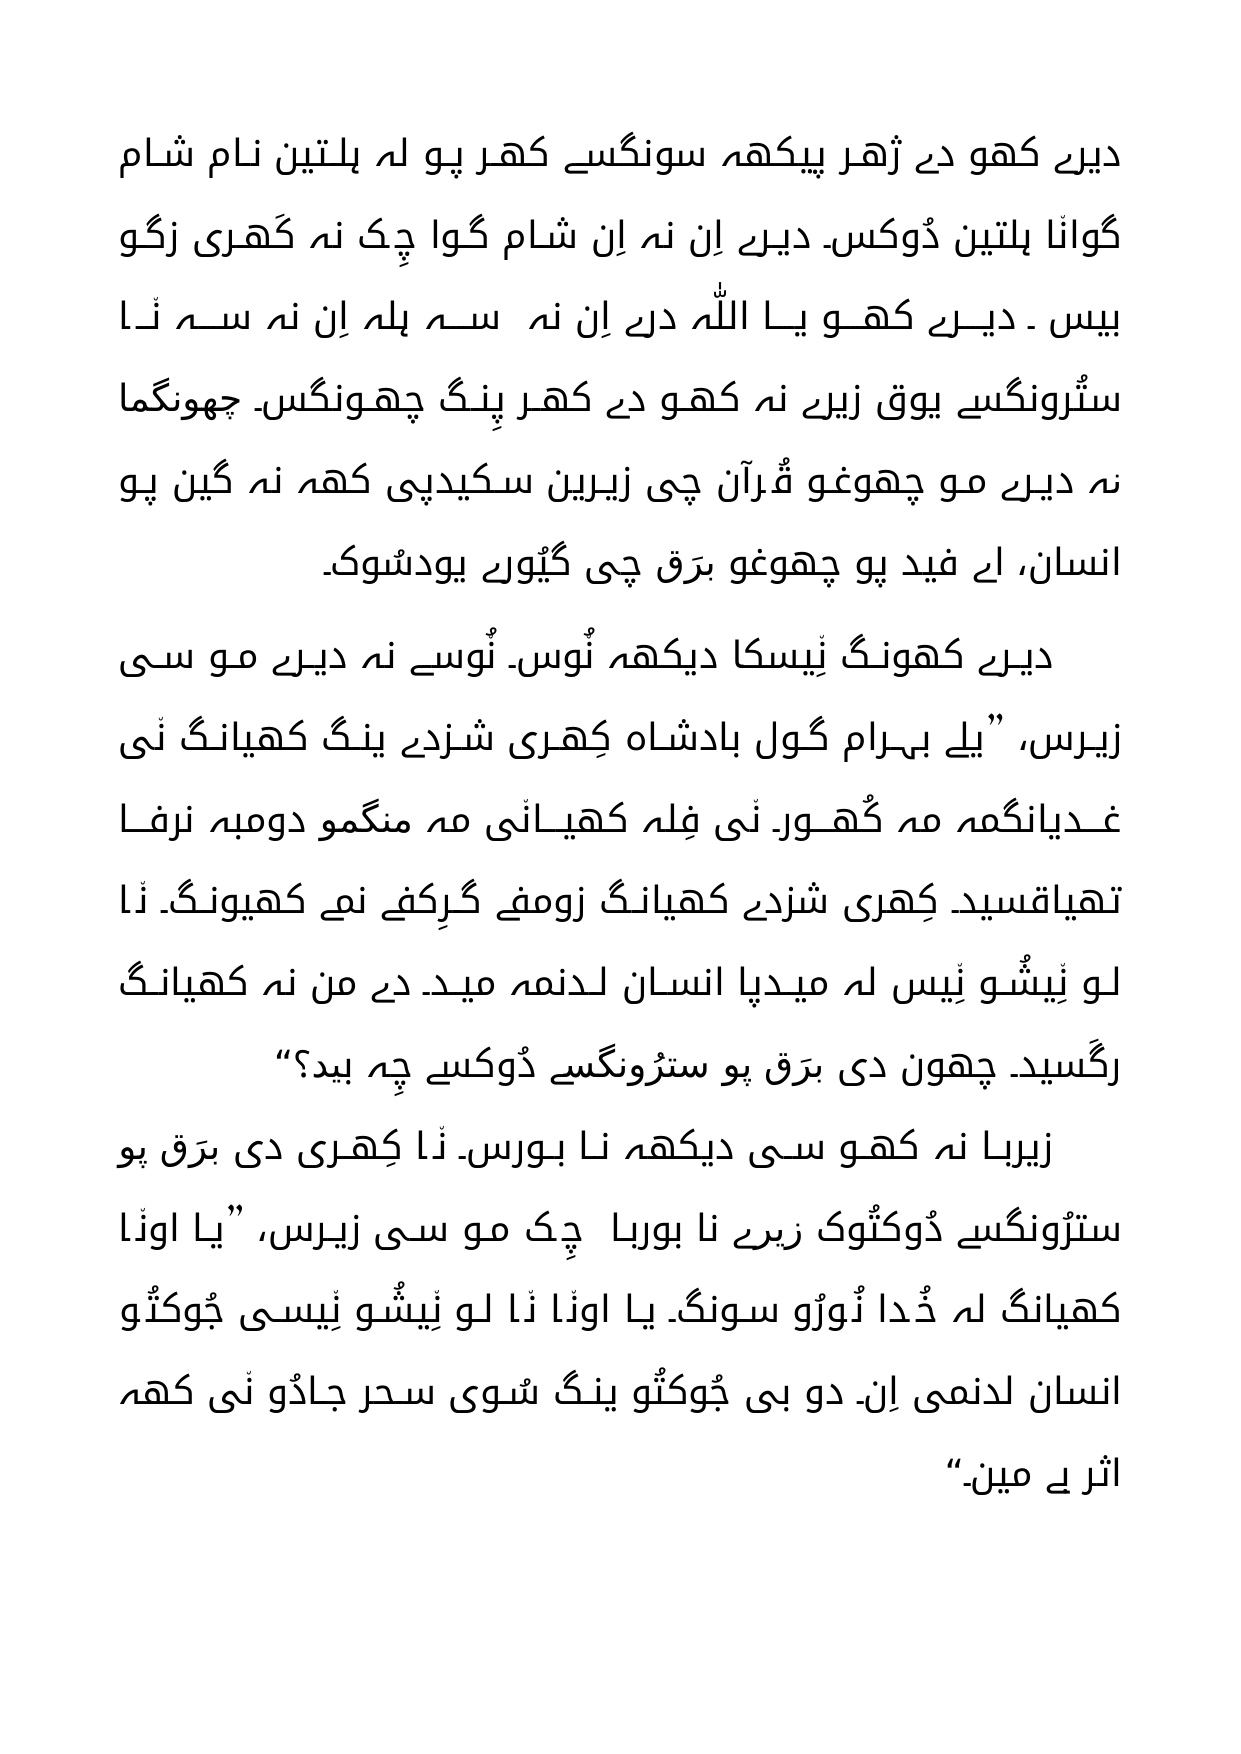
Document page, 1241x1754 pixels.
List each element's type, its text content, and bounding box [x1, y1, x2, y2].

text دیرے کھونگ نِ٘یسکا دیکھہ نُ٘وس۔ نُ٘وسے نہ دیرے مو سی زیرس، ”یلے بہرام گول بادشاہ کِھری شزدے ینگ کھیانگ ن٘ی غدیانگمہ مہ کُھور۔ ن٘ی فِلہ کھیان٘ی مہ منگمو دومبہ نرفا تھیاقسید۔ کِھری شزدے کھیانگ زومفے گرِکفے نمے کھیونگ۔ ن٘ا لو نِ٘یشُو نِ٘یس لہ میدپا انسان لدنمہ مید۔ دے من نہ کھیانگ رگَسید۔ چھون دی برَق پو سترُونگسے دُوکسے چِہ بید؟“ [118, 621, 1122, 1101]
text زیربا نہ کھو سی دیکھہ نا بورس۔ ن٘ا کِھری دی برَق پو سترُونگسے دُوکتُوک زیرے نا بوربا چِک مو سی زیرس، ”یا اون٘ا کھیانگ لہ خُدا نُورُو سونگ۔ یا اون٘ا ن٘ا لو نِ٘یشُو نِ٘یسی جُوکتُو انسان لدنمی اِن۔ دو بی جُوکتُو ینگ سُوی سحر جادُو ن٘ی کھہ اثر بے مین۔“ [118, 1111, 1122, 1509]
text دیرے کھو دے ژھر پیکھہ سونگسے کھر پو لہ ہلتین نام شام گوان٘ا ہلتین دُوکس۔ دیرے اِن نہ اِن شام گوا چِک نہ کَھری زگو بیس ۔ دیرے کھو یا اللّٰہ درے اِن نہ سہ ہلہ اِن نہ سہ ن٘ا ستُرونگسے یوق زیرے نہ کھو دے کھر پِنگ چھونگس۔ چھونگما نہ دیرے مو چھوغو قُرآن چی زیرین سکیدپی کھہ نہ گین پو انسان، اے فید پو چھوغو برَق چی گیُورے یودسُوک۔ [118, 118, 1122, 598]
